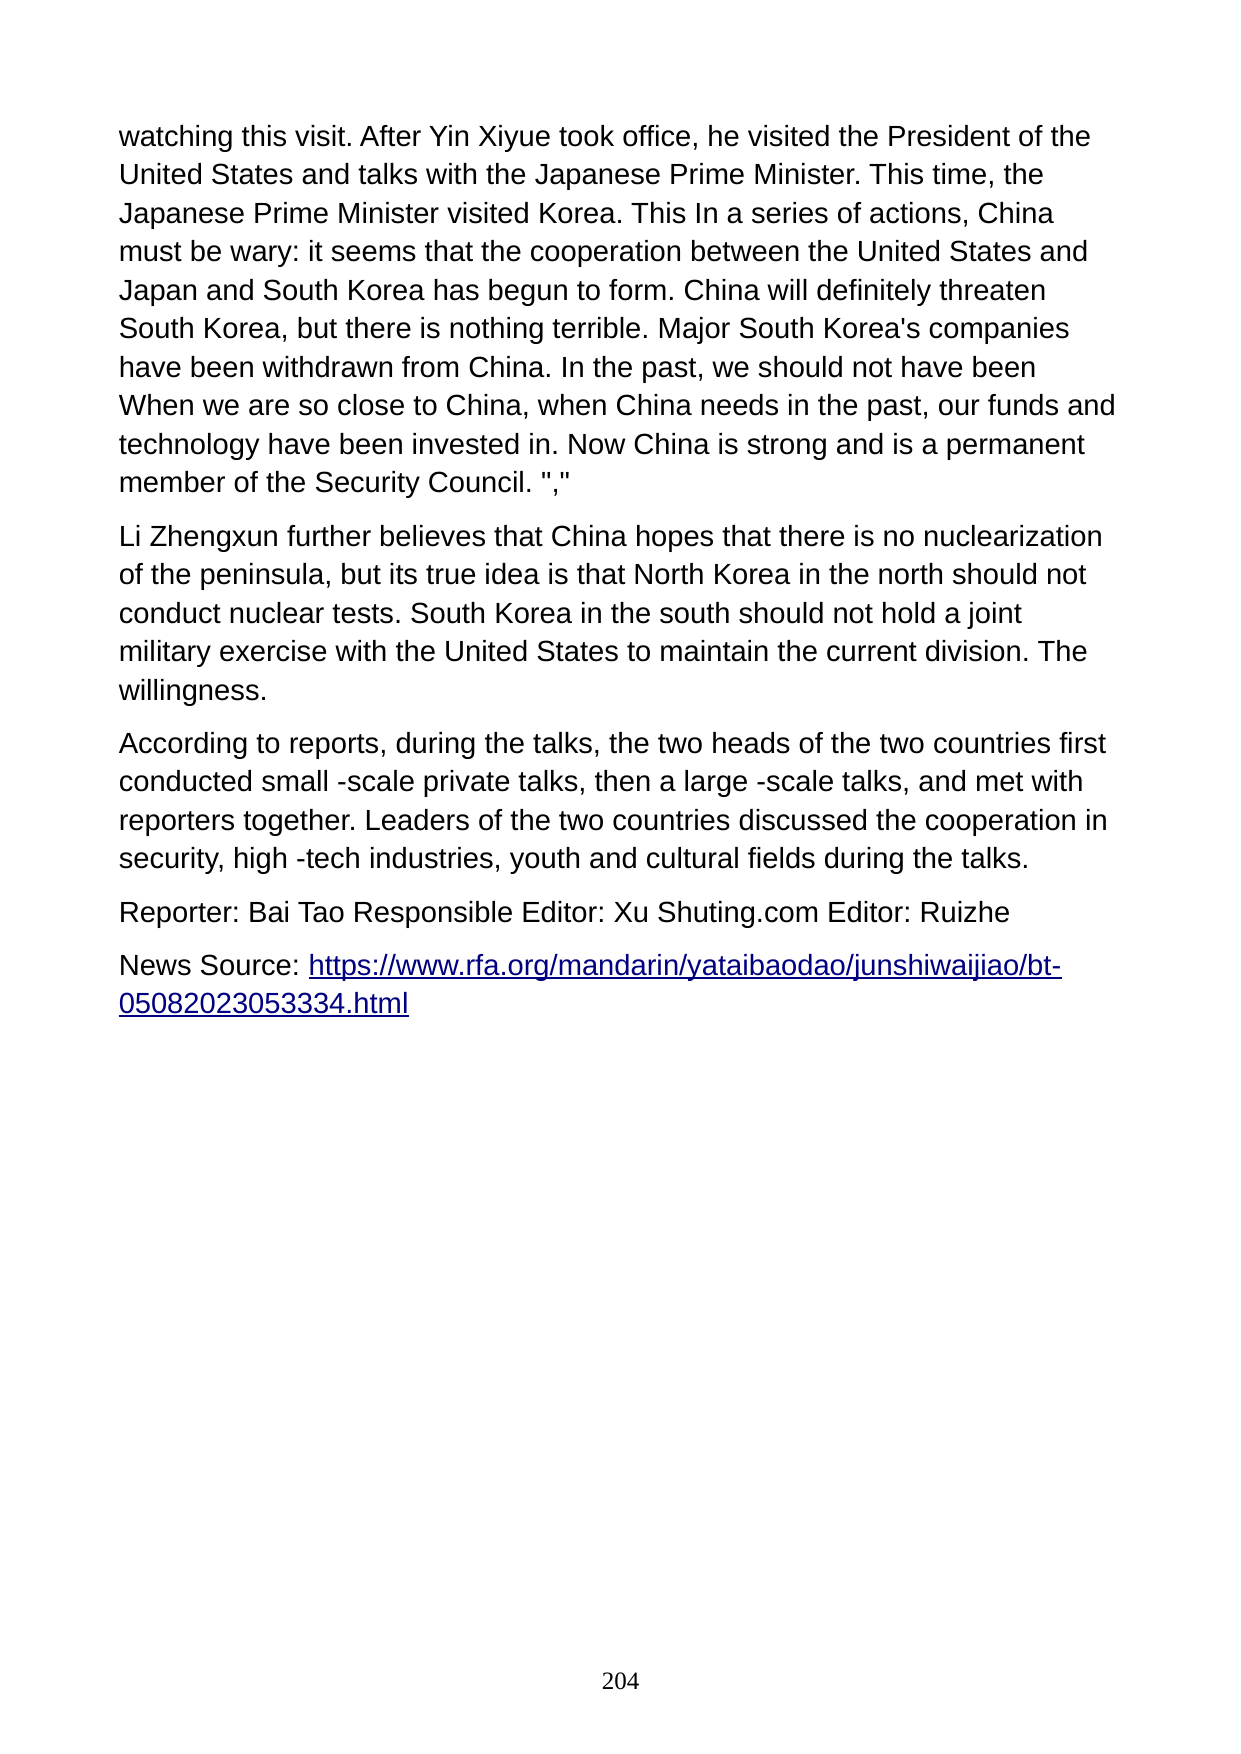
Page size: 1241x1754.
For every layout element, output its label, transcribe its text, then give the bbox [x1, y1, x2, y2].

text News Source: https://www.rfa.org/mandarin/yataibaodao/junshiwaijiao/bt-05082023053334.html [118, 948, 1122, 1020]
text watching this visit. After Yin Xiyue took office, he visited the President of the United States and talks with the Japanese Prime Minister. This time, the Japanese Prime Minister visited Korea. This In a series of actions, China must be wary: it seems that the cooperation between the United States and Japan and South Korea has begun to form. China will definitely threaten South Korea, but there is nothing terrible. Major South Korea's companies have been withdrawn from China. In the past, we should not have been When we are so close to China, when China needs in the past, our funds and technology have been invested in. Now China is strong and is a permanent member of the Security Council. "," [118, 118, 1122, 499]
text Reporter: Bai Tao Responsible Editor: Xu Shuting.com Editor: Ruizhe [118, 894, 1122, 928]
text Li Zhengxun further believes that China hopes that there is no nuclearization of the peninsula, but its true idea is that North Korea in the north should not conduct nuclear tests. South Korea in the south should not hold a joint military exercise with the United States to maintain the current division. The willingness. [118, 518, 1122, 706]
text According to reports, during the talks, the two heads of the two countries first conducted small -scale private talks, then a large -scale talks, and met with reporters together. Leaders of the two countries discussed the cooperation in security, high -tech industries, youth and cultural fields during the talks. [118, 726, 1122, 875]
